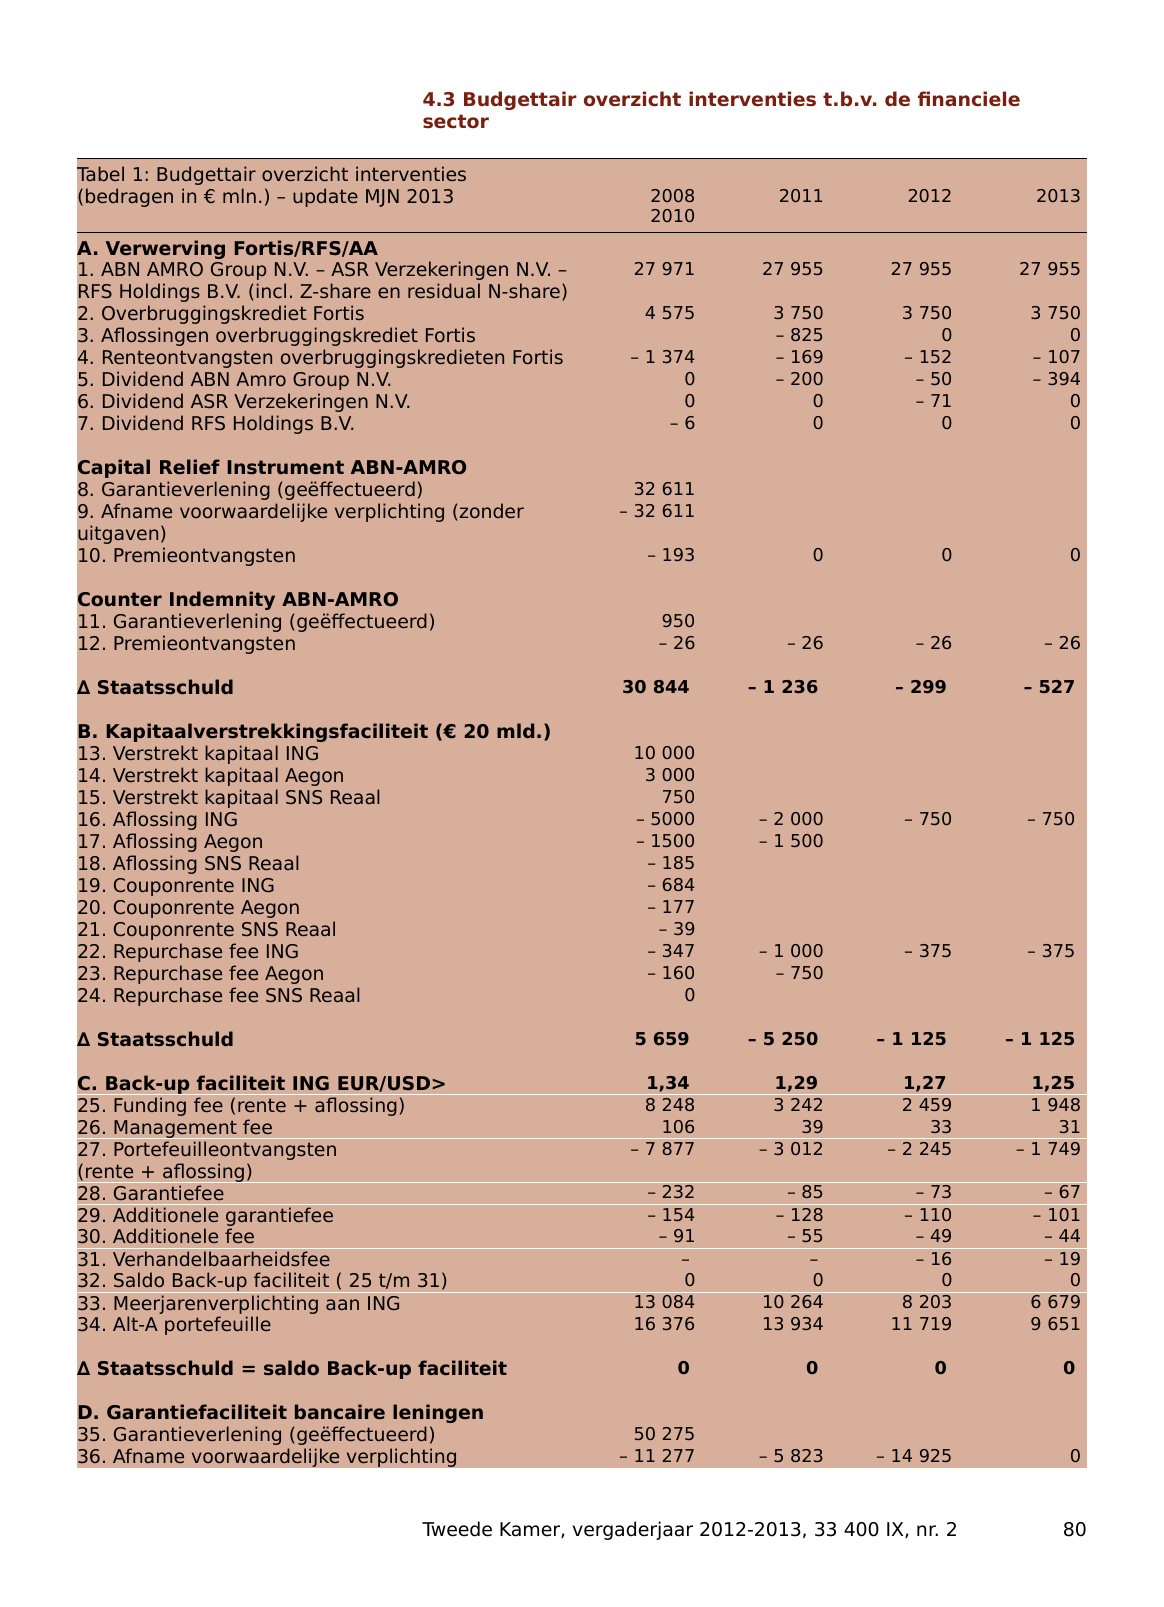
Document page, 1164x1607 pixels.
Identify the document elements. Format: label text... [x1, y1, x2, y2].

table_cell [77, 655, 588, 677]
table_cell [830, 501, 958, 545]
table_cell 19. Couponrente ING [77, 875, 588, 897]
table_cell 39 [701, 1117, 829, 1138]
table_cell [77, 1336, 588, 1358]
table_cell [830, 479, 958, 501]
table_cell – 44 [958, 1226, 1087, 1248]
table_cell – 185 [589, 853, 701, 875]
table_cell – [701, 1249, 829, 1270]
table_cell 0 [589, 1358, 701, 1380]
table_cell [958, 479, 1087, 501]
table_cell [701, 233, 829, 259]
table_cell 1 948 [958, 1095, 1087, 1117]
table_cell [589, 457, 701, 479]
table_cell [589, 1380, 701, 1402]
table_cell 33. Meerjarenverplichting aan ING [77, 1293, 588, 1314]
table_cell [589, 1007, 701, 1029]
table_cell [701, 853, 829, 875]
table_cell ∆ Staatsschuld [77, 677, 588, 699]
table_cell [958, 853, 1087, 875]
table_cell [958, 787, 1087, 809]
table_cell 12. Premieontvangsten [77, 633, 588, 655]
table_cell 10 000 [589, 743, 701, 765]
table_cell 33 [830, 1117, 958, 1138]
table_cell [701, 985, 829, 1007]
table_cell 0 [830, 1270, 958, 1292]
table_cell – 128 [701, 1205, 829, 1226]
table_cell – 7 877 [589, 1139, 701, 1182]
table_cell [589, 1402, 701, 1424]
table_cell [958, 435, 1087, 457]
table_cell – 684 [589, 875, 701, 897]
table_cell [830, 765, 958, 787]
table_cell 21. Couponrente SNS Reaal [77, 919, 588, 941]
table_cell – 1 236 [701, 677, 829, 699]
table_cell 0 [958, 1270, 1087, 1292]
table_cell [958, 501, 1087, 545]
table_cell [77, 567, 588, 589]
table_cell 2 459 [830, 1095, 958, 1117]
table_cell 2. Overbruggingskrediet Fortis [77, 303, 588, 325]
table_cell [701, 567, 829, 589]
table_cell 0 [958, 1446, 1087, 1468]
table_cell ∆ Staatsschuld [77, 1029, 588, 1051]
table_cell – 375 [958, 941, 1087, 963]
table_cell [830, 567, 958, 589]
table_cell [958, 611, 1087, 633]
table_cell – 6 [589, 413, 701, 435]
table_cell – 26 [589, 633, 701, 655]
subtitle 4.3 Budgettair overzicht interventies t.b.v. de financiele sector [422, 89, 1087, 133]
table_cell 29. Additionele garantiefee [77, 1205, 588, 1226]
table_cell 50 275 [589, 1424, 701, 1446]
table_cell [701, 743, 829, 765]
table_cell [958, 457, 1087, 479]
table_cell C. Back-up faciliteit ING EUR/USD> [77, 1073, 588, 1094]
table_cell 0 [589, 391, 701, 413]
table_cell 13 084 [589, 1293, 701, 1314]
table_cell 16. Aflossing ING [77, 809, 588, 831]
table_cell 2012 [830, 186, 958, 232]
table_cell [958, 233, 1087, 259]
table_cell [701, 457, 829, 479]
table_cell [77, 699, 588, 721]
table_cell 106 [589, 1117, 701, 1138]
table_cell 5. Dividend ABN Amro Group N.V. [77, 369, 588, 391]
table_cell [701, 501, 829, 545]
table_cell A. Verwerving Fortis/RFS/AA [77, 233, 588, 259]
table_header Tabel 1: Budgettair overzicht interventies [77, 159, 1087, 186]
table_cell – 19 [958, 1249, 1087, 1270]
table_cell 18. Aflossing SNS Reaal [77, 853, 588, 875]
table_cell [830, 1007, 958, 1029]
table_cell 30. Additionele fee [77, 1226, 588, 1248]
table_cell 6. Dividend ASR Verzekeringen N.V. [77, 391, 588, 413]
table_cell [830, 721, 958, 743]
table_cell [701, 787, 829, 809]
table_cell 10. Premieontvangsten [77, 545, 588, 567]
table_cell 0 [589, 1270, 701, 1292]
table_cell [77, 1007, 588, 1029]
table_cell 30 844 [589, 677, 701, 699]
table_cell [958, 743, 1087, 765]
table_cell – 750 [701, 963, 829, 985]
table_cell [958, 919, 1087, 941]
table_cell – 160 [589, 963, 701, 985]
table_cell – 67 [958, 1183, 1087, 1204]
table_cell – 39 [589, 919, 701, 941]
table_cell 1,27 [830, 1073, 958, 1094]
table_cell [701, 1051, 829, 1073]
table_cell – 1 749 [958, 1139, 1087, 1182]
table_cell [830, 985, 958, 1007]
table_cell 7. Dividend RFS Holdings B.V. [77, 413, 588, 435]
table_cell [830, 853, 958, 875]
table_cell [589, 325, 701, 347]
table_cell – 299 [830, 677, 958, 699]
table_cell 10 264 [701, 1293, 829, 1314]
table_cell [958, 1336, 1087, 1358]
table_cell – 1 500 [701, 831, 829, 853]
table_cell [701, 699, 829, 721]
table_cell 27 955 [958, 259, 1087, 303]
table_cell [958, 831, 1087, 853]
table_cell 32. Saldo Back-up faciliteit ( 25 t/m 31) [77, 1270, 588, 1292]
table_cell 5 659 [589, 1029, 701, 1051]
table_cell [830, 787, 958, 809]
table_cell – 232 [589, 1183, 701, 1204]
table_cell – 3 012 [701, 1139, 829, 1182]
table_cell [958, 589, 1087, 611]
table_cell – 101 [958, 1205, 1087, 1226]
table_cell [830, 611, 958, 633]
table_cell [701, 655, 829, 677]
table_cell 15. Verstrekt kapitaal SNS Reaal [77, 787, 588, 809]
table_cell [589, 655, 701, 677]
table_cell [701, 721, 829, 743]
table_cell 35. Garantieverlening (geëffectueerd) [77, 1424, 588, 1446]
table_cell – 107 [958, 347, 1087, 369]
table_cell [830, 435, 958, 457]
table_cell – 527 [958, 677, 1087, 699]
table_cell – 91 [589, 1226, 701, 1248]
table_cell 13 934 [701, 1314, 829, 1336]
table_cell 3. Aflossingen overbruggingskrediet Fortis [77, 325, 588, 347]
table_cell 1,34 [589, 1073, 701, 1094]
table_cell 36. Afname voorwaardelijke verplichting [77, 1446, 588, 1468]
table_cell [701, 897, 829, 919]
table_cell 8. Garantieverlening (geëffectueerd) [77, 479, 588, 501]
table_cell 3 750 [958, 303, 1087, 325]
table_cell [958, 1051, 1087, 1073]
table_cell – 152 [830, 347, 958, 369]
table_cell – 110 [830, 1205, 958, 1226]
table_cell – 825 [701, 325, 829, 347]
table_cell 17. Aflossing Aegon [77, 831, 588, 853]
table_cell [830, 1380, 958, 1402]
table_cell 13. Verstrekt kapitaal ING [77, 743, 588, 765]
table_cell [830, 1051, 958, 1073]
table_cell – 11 277 [589, 1446, 701, 1468]
table_cell [830, 743, 958, 765]
table_cell 0 [701, 1270, 829, 1292]
table_cell 6 679 [958, 1293, 1087, 1314]
table_cell 24. Repurchase fee SNS Reaal [77, 985, 588, 1007]
table_cell – 1 000 [701, 941, 829, 963]
table_cell 0 [830, 325, 958, 347]
table_cell [958, 963, 1087, 985]
table_cell – 394 [958, 369, 1087, 391]
table_cell [958, 765, 1087, 787]
table_cell [958, 1424, 1087, 1446]
table_cell – 750 [830, 809, 958, 831]
table_cell [589, 721, 701, 743]
table_cell 34. Alt-A portefeuille [77, 1314, 588, 1336]
table_cell 950 [589, 611, 701, 633]
table_cell 1. ABN AMRO Group N.V. – ASR Verzekeringen N.V. – RFS Holdings B.V. (incl. Z-share en residual N-share) [77, 259, 588, 303]
table_cell 14. Verstrekt kapitaal Aegon [77, 765, 588, 787]
table_cell – 26 [830, 633, 958, 655]
table_cell [589, 1336, 701, 1358]
table_cell [830, 963, 958, 985]
table_cell 20. Couponrente Aegon [77, 897, 588, 919]
table_cell – 32 611 [589, 501, 701, 545]
table_cell – 73 [830, 1183, 958, 1204]
table_cell 8 248 [589, 1095, 701, 1117]
table_cell Capital Relief Instrument ABN-AMRO [77, 457, 588, 479]
table_cell – 5 250 [701, 1029, 829, 1051]
table_cell 32 611 [589, 479, 701, 501]
table_cell [830, 875, 958, 897]
table_cell [701, 765, 829, 787]
table_cell 8 203 [830, 1293, 958, 1314]
table_cell [958, 1380, 1087, 1402]
table_cell 25. Funding fee (rente + aflossing) [77, 1095, 588, 1117]
table_cell [830, 233, 958, 259]
table_cell 27 955 [701, 259, 829, 303]
table_cell [830, 919, 958, 941]
table_cell 0 [701, 545, 829, 567]
table_cell [701, 1424, 829, 1446]
table_cell 0 [958, 391, 1087, 413]
table_cell [589, 1051, 701, 1073]
table_cell – 1500 [589, 831, 701, 853]
table_cell – [589, 1249, 701, 1270]
table_cell [589, 233, 701, 259]
table_cell [830, 655, 958, 677]
table_cell 27 955 [830, 259, 958, 303]
table_cell 16 376 [589, 1314, 701, 1336]
table_cell 750 [589, 787, 701, 809]
table_cell 3 750 [701, 303, 829, 325]
table_cell Counter Indemnity ABN-AMRO [77, 589, 588, 611]
table_cell – 1 125 [958, 1029, 1087, 1051]
table_cell 31. Verhandelbaarheidsfee [77, 1249, 588, 1270]
table_cell [958, 699, 1087, 721]
table_cell 3 000 [589, 765, 701, 787]
table_cell 4. Renteontvangsten overbruggingskredieten Fortis [77, 347, 588, 369]
table_cell – 169 [701, 347, 829, 369]
table_cell D. Garantiefaciliteit bancaire leningen [77, 1402, 588, 1424]
table_cell 0 [958, 413, 1087, 435]
table_cell [958, 875, 1087, 897]
table_cell B. Kapitaalverstrekkingsfaciliteit (€ 20 mld.) [77, 721, 588, 743]
table_cell – 49 [830, 1226, 958, 1248]
table_cell [958, 1007, 1087, 1029]
table_cell – 1 374 [589, 347, 701, 369]
table_cell ∆ Staatsschuld = saldo Back-up faciliteit [77, 1358, 588, 1380]
table_cell [830, 1336, 958, 1358]
table_cell – 154 [589, 1205, 701, 1226]
table_cell [77, 1380, 588, 1402]
table_cell – 2 000 [701, 809, 829, 831]
table_cell 26. Management fee [77, 1117, 588, 1138]
table_cell [830, 1424, 958, 1446]
table_cell 23. Repurchase fee Aegon [77, 963, 588, 985]
table_cell [958, 655, 1087, 677]
table_cell [589, 589, 701, 611]
table_cell 2008 2010 [589, 186, 701, 232]
table_cell 27 971 [589, 259, 701, 303]
table_cell [830, 1402, 958, 1424]
table_cell [830, 699, 958, 721]
table_cell – 71 [830, 391, 958, 413]
table_cell – 375 [830, 941, 958, 963]
table_cell – 193 [589, 545, 701, 567]
table_cell – 750 [958, 809, 1087, 831]
table_cell 0 [830, 413, 958, 435]
table_cell [830, 897, 958, 919]
table_cell – 55 [701, 1226, 829, 1248]
table_cell [701, 611, 829, 633]
table_cell [701, 479, 829, 501]
table_cell – 177 [589, 897, 701, 919]
table_cell – 26 [958, 633, 1087, 655]
table_cell – 26 [701, 633, 829, 655]
table_cell 3 242 [701, 1095, 829, 1117]
table_cell 11. Garantieverlening (geëffectueerd) [77, 611, 588, 633]
table_cell 22. Repurchase fee ING [77, 941, 588, 963]
table_cell 9 651 [958, 1314, 1087, 1336]
table_cell – 5000 [589, 809, 701, 831]
table_cell 0 [958, 1358, 1087, 1380]
table_cell 0 [958, 545, 1087, 567]
table_cell [958, 567, 1087, 589]
table_cell 0 [830, 1358, 958, 1380]
table_cell 2011 [701, 186, 829, 232]
table_cell 0 [830, 545, 958, 567]
table_cell 0 [589, 985, 701, 1007]
table_cell 0 [589, 369, 701, 391]
table_cell 0 [701, 391, 829, 413]
table_cell 27. Portefeuilleontvangsten (rente + aflossing) [77, 1139, 588, 1182]
table_cell – 16 [830, 1249, 958, 1270]
table_cell [830, 457, 958, 479]
table_cell [589, 567, 701, 589]
table_cell – 85 [701, 1183, 829, 1204]
table_cell [830, 831, 958, 853]
table_cell 31 [958, 1117, 1087, 1138]
table_cell (bedragen in € mln.) – update MJN 2013 [77, 186, 588, 232]
table_cell [701, 1402, 829, 1424]
table_cell – 5 823 [701, 1446, 829, 1468]
table_cell – 50 [830, 369, 958, 391]
table_cell [701, 589, 829, 611]
table_cell [701, 919, 829, 941]
table_cell 4 575 [589, 303, 701, 325]
table_cell [701, 1380, 829, 1402]
table_cell 1,25 [958, 1073, 1087, 1094]
table_cell [77, 1051, 588, 1073]
table_cell 28. Garantiefee [77, 1183, 588, 1204]
table_cell [701, 1336, 829, 1358]
table_cell 3 750 [830, 303, 958, 325]
table_cell – 14 925 [830, 1446, 958, 1468]
table_cell 9. Afname voorwaardelijke verplichting (zonder uitgaven) [77, 501, 588, 545]
table_cell 2013 [958, 186, 1087, 232]
table_cell 0 [958, 325, 1087, 347]
table_cell [958, 721, 1087, 743]
table_cell [958, 985, 1087, 1007]
table_cell [589, 435, 701, 457]
table_cell [701, 875, 829, 897]
table_cell – 347 [589, 941, 701, 963]
table_cell – 200 [701, 369, 829, 391]
table_cell – 2 245 [830, 1139, 958, 1182]
table_cell [958, 1402, 1087, 1424]
table_cell 1,29 [701, 1073, 829, 1094]
table_cell [589, 699, 701, 721]
table_cell [701, 435, 829, 457]
table_cell [77, 435, 588, 457]
table_cell [830, 589, 958, 611]
table_cell – 1 125 [830, 1029, 958, 1051]
table_cell 0 [701, 413, 829, 435]
table_cell 0 [701, 1358, 829, 1380]
table_cell [701, 1007, 829, 1029]
table_cell [958, 897, 1087, 919]
table_cell 11 719 [830, 1314, 958, 1336]
